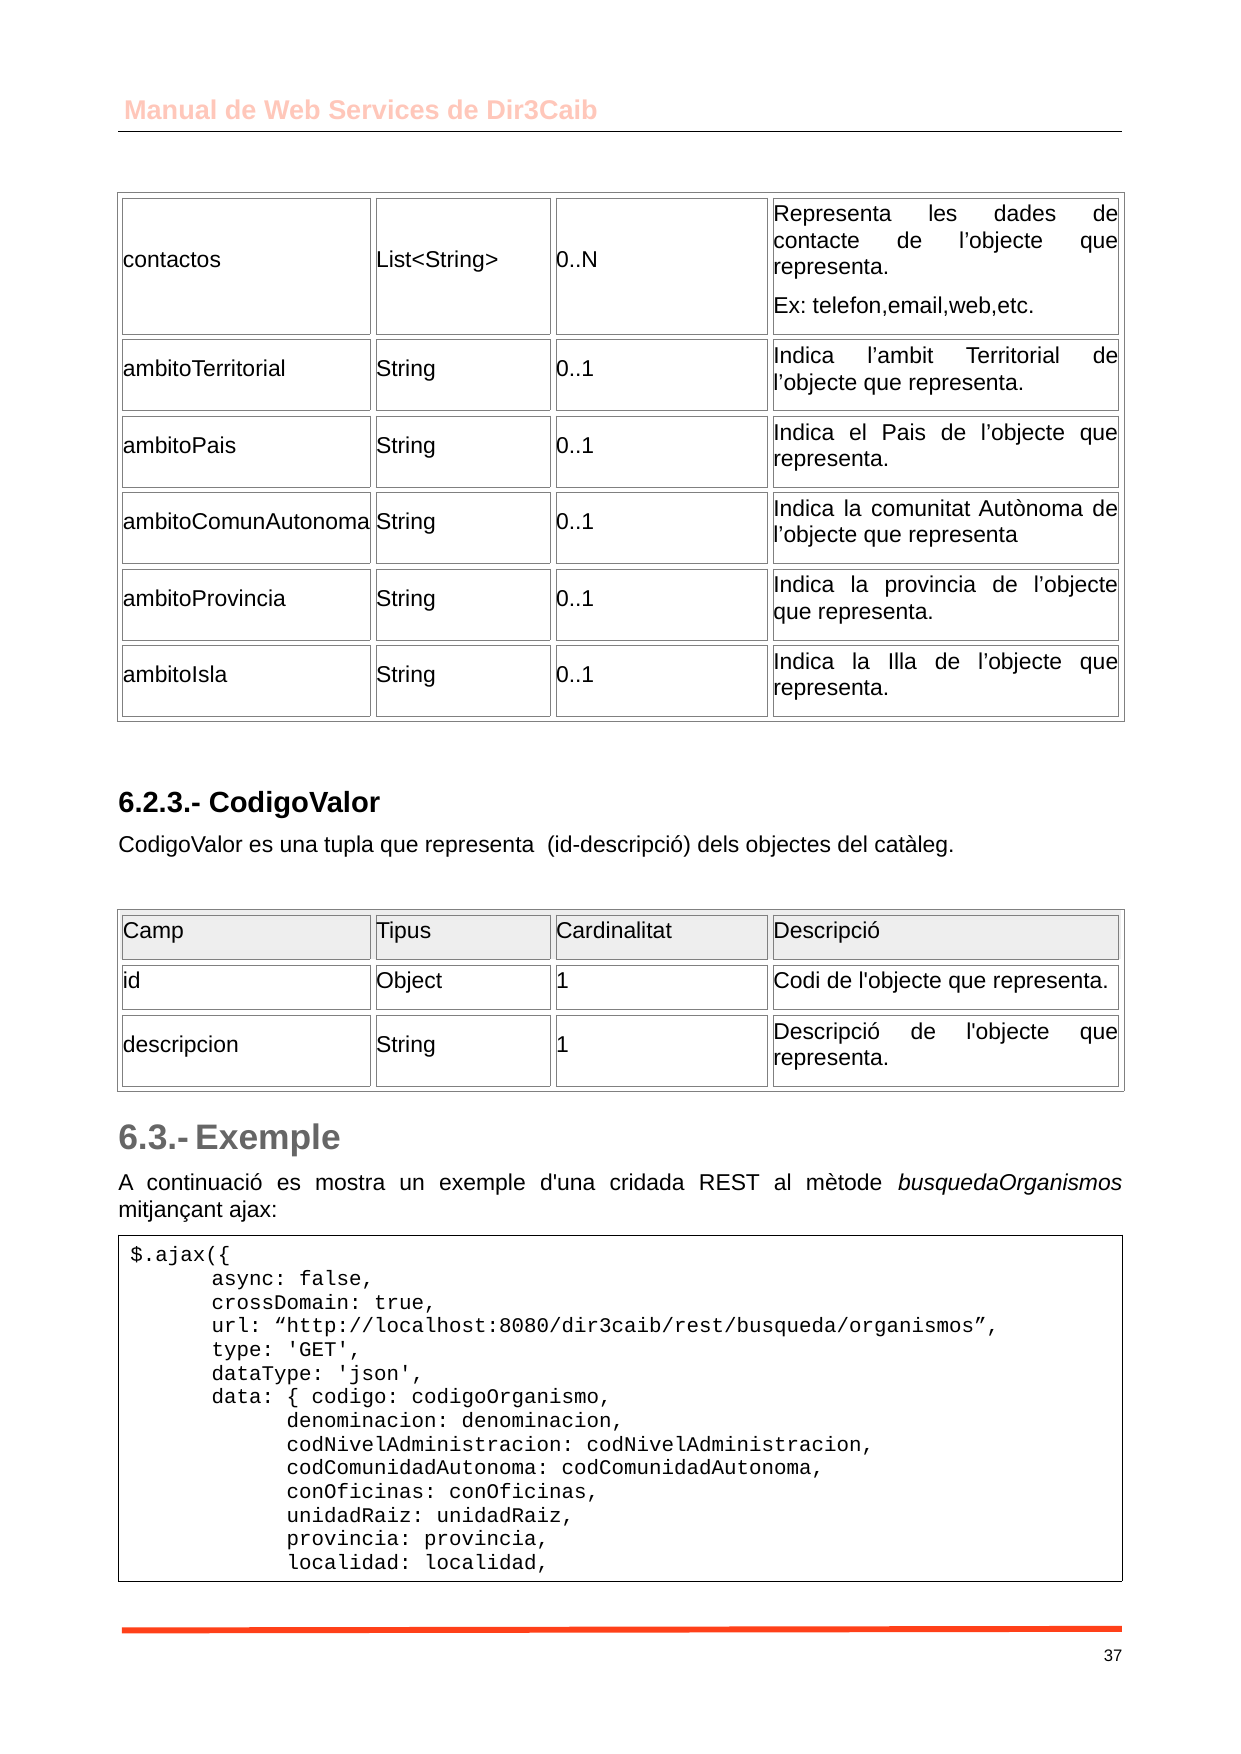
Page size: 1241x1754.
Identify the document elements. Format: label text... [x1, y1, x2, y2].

subtitle Exemple [118, 1116, 1122, 1157]
text CodigoValor es una tupla que representa (id-descripció) dels objectes del catàleg. [118, 831, 1122, 858]
table_header Camp [120, 910, 373, 959]
table_cell ambitoIsla [120, 640, 373, 716]
table_header $.ajax({ async: false, crossDomain: true, url: “http://localhost:8080/dir3caib/rest/busqueda/organismos”, type: 'GET', dataType: 'json', data: { codigo: codigoOrganismo, denominacion: denominacion, codNivelAdministracion: codNivelAdministracion, codComunidadAutonoma: codComunidadAutonoma, conOficinas: conOficinas, unidadRaiz: unidadRaiz, provincia: provincia, localidad: localidad, [119, 1236, 1122, 1581]
table_cell ambitoProvincia [120, 563, 373, 639]
table_cell Indica la provincia de l’objecte que representa. [770, 563, 1121, 639]
table_cell Indica el Pais de l’objecte que representa. [770, 410, 1121, 487]
table_cell String [373, 1009, 553, 1086]
table_cell 0..1 [553, 410, 770, 487]
table_cell Indica la comunitat Autònoma de l’objecte que representa [770, 487, 1121, 563]
table_cell 0..1 [553, 334, 770, 410]
table_cell 0..N [553, 193, 770, 334]
table_header Tipus [373, 910, 553, 959]
table_cell 1 [553, 1009, 770, 1086]
table_cell Descripció de l'objecte que representa. [770, 1009, 1121, 1086]
text A continuació es mostra un exemple d'una cridada REST al mètode busquedaOrganismos mitjançant ajax: [118, 1169, 1122, 1222]
table_cell Representa les dades de contacte de l’objecte que representa. Ex: telefon,email,web,etc. [770, 193, 1121, 334]
table_cell String [373, 410, 553, 487]
subtitle CodigoValor [118, 785, 1122, 819]
table_cell ambitoTerritorial [120, 334, 373, 410]
table_cell 0..1 [553, 487, 770, 563]
table_cell ambitoComunAutonoma [120, 487, 373, 563]
table_cell Indica l’ambit Territorial de l’objecte que representa. [770, 334, 1121, 410]
table_cell ambitoPais [120, 410, 373, 487]
table_cell Object [373, 959, 553, 1009]
table_header Descripció [770, 910, 1121, 959]
table_cell contactos [120, 193, 373, 334]
table_header Cardinalitat [553, 910, 770, 959]
table_cell 0..1 [553, 563, 770, 639]
table_cell 0..1 [553, 640, 770, 716]
table_cell 1 [553, 959, 770, 1009]
table_cell descripcion [120, 1009, 373, 1086]
table_cell String [373, 563, 553, 639]
table_cell id [120, 959, 373, 1009]
table_cell String [373, 640, 553, 716]
table_cell Codi de l'objecte que representa. [770, 959, 1121, 1009]
table_cell String [373, 334, 553, 410]
table_cell List<String> [373, 193, 553, 334]
table_cell String [373, 487, 553, 563]
table_cell Indica la Illa de l’objecte que representa. [770, 640, 1121, 716]
